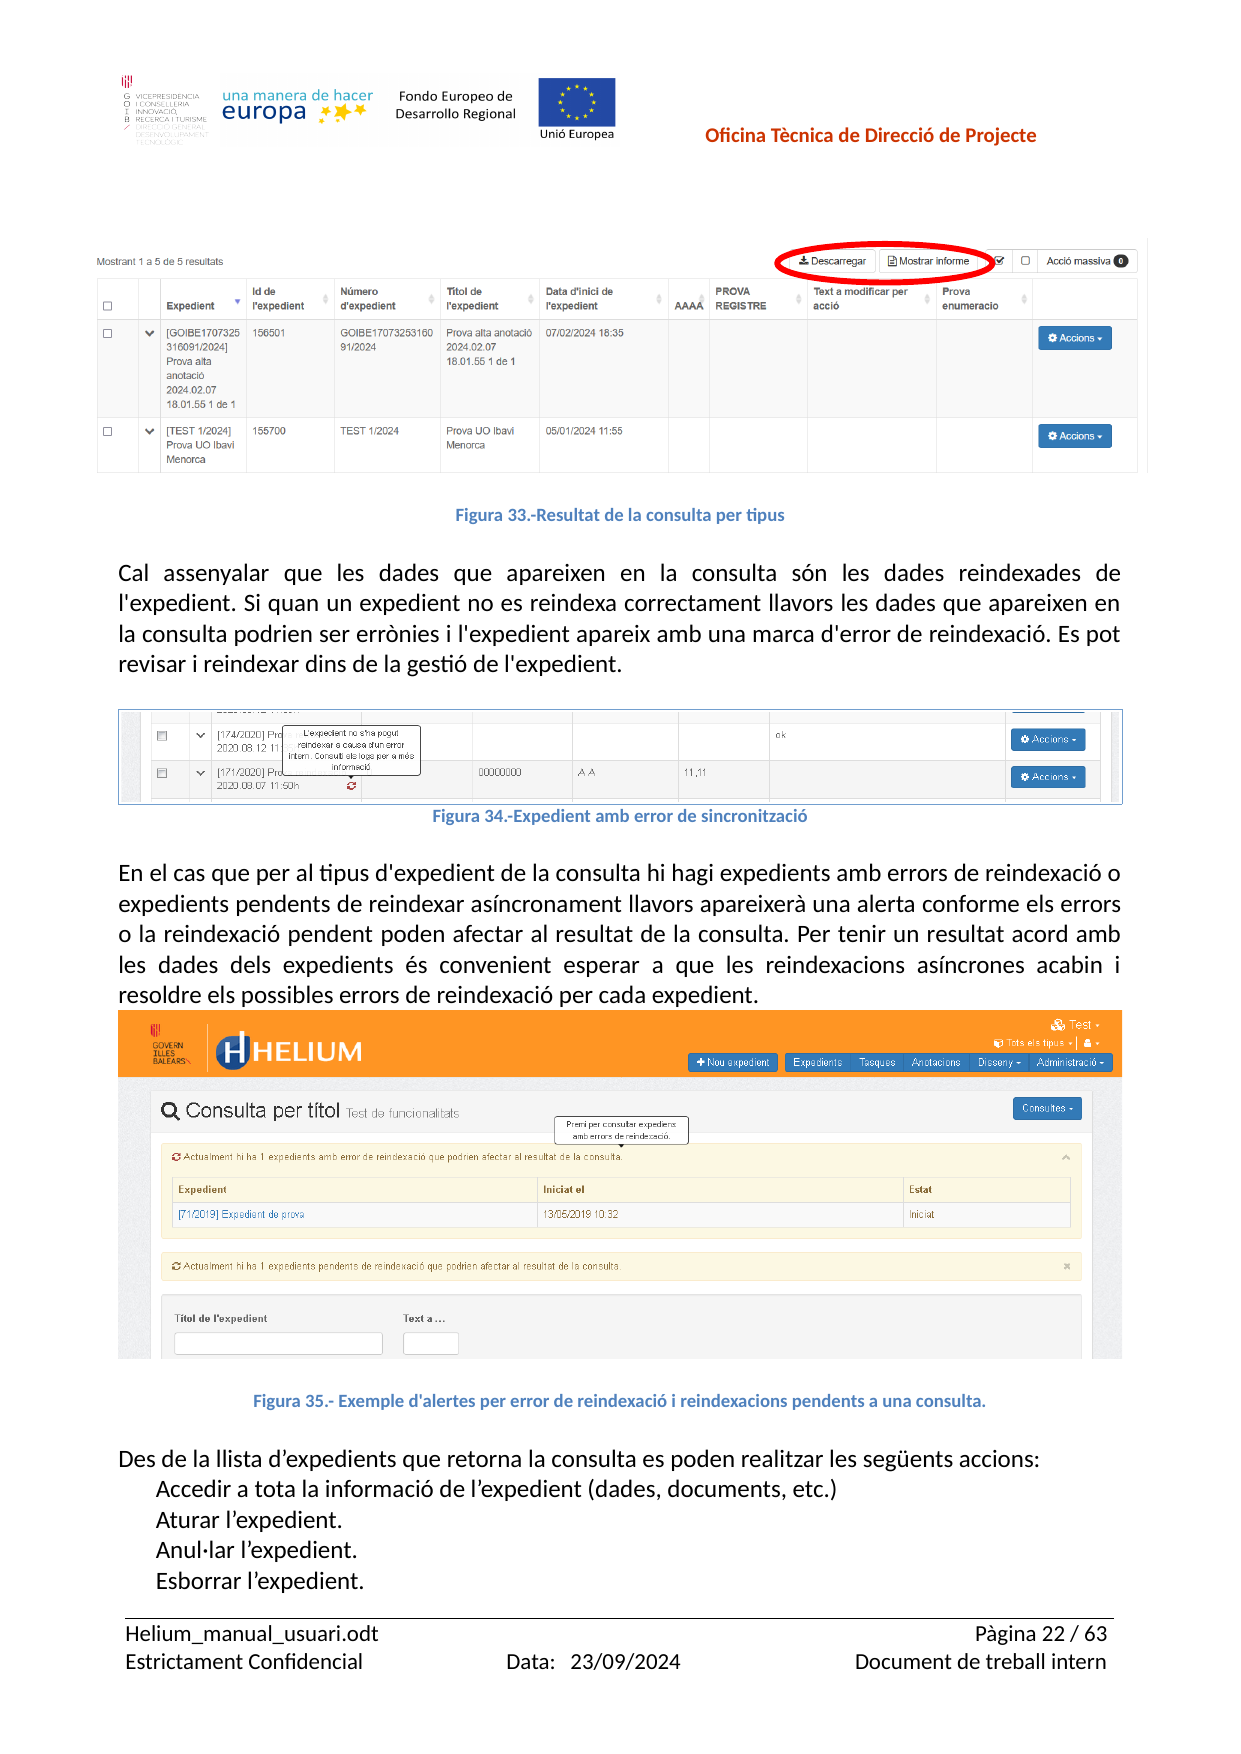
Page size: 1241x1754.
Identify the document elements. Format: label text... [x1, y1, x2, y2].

text En el cas que per al tipus d'expedient de la consulta hi hagi expedients amb errors de reindexació o expedients pendents de reindexar asíncronament llavors apareixerà una alerta conforme els errors o la reindexació pendent poden afectar al resultat de la consulta. Per tenir un resultat acord amb les dades dels expedients és convenient esperar a que les reindexacions asíncrones acabin i resoldre els possibles errors de reindexació per cada expedient. [118, 858, 1122, 1010]
text [119, 710, 1122, 804]
picture [219, 73, 621, 147]
picture [118, 73, 213, 147]
text Figura 33.-Resultat de la consulta per tipus [118, 503, 1122, 526]
picture [92, 238, 1148, 473]
text Esborrar l’expedient. [118, 1565, 1122, 1596]
text Accedir a tota la informació de l’expedient (dades, documents, etc.) [156, 1473, 1122, 1504]
text Figura 35.- Exemple d'alertes per error de reindexació i reindexacions pendents a una consulta. [118, 1389, 1122, 1412]
text Aturar l’expedient. [118, 1504, 1122, 1534]
picture [121, 712, 1119, 802]
text Des de la llista d’expedients que retorna la consulta es poden realitzar les següents accions: [118, 1443, 1122, 1473]
picture [118, 1010, 1123, 1359]
text Cal assenyalar que les dades que apareixen en la consulta són les dades reindexades de l'expedient. Si quan un expedient no es reindexa correctament llavors les dades que apareixen en la consulta podrien ser errònies i l'expedient apareix amb una marca d'error de reindexació. Es pot revisar i reindexar dins de la gestió de l'expedient. [118, 557, 1122, 679]
text Figura 34.-Expedient amb error de sincronització [118, 805, 1122, 827]
text Anul·lar l’expedient. [118, 1534, 1122, 1565]
